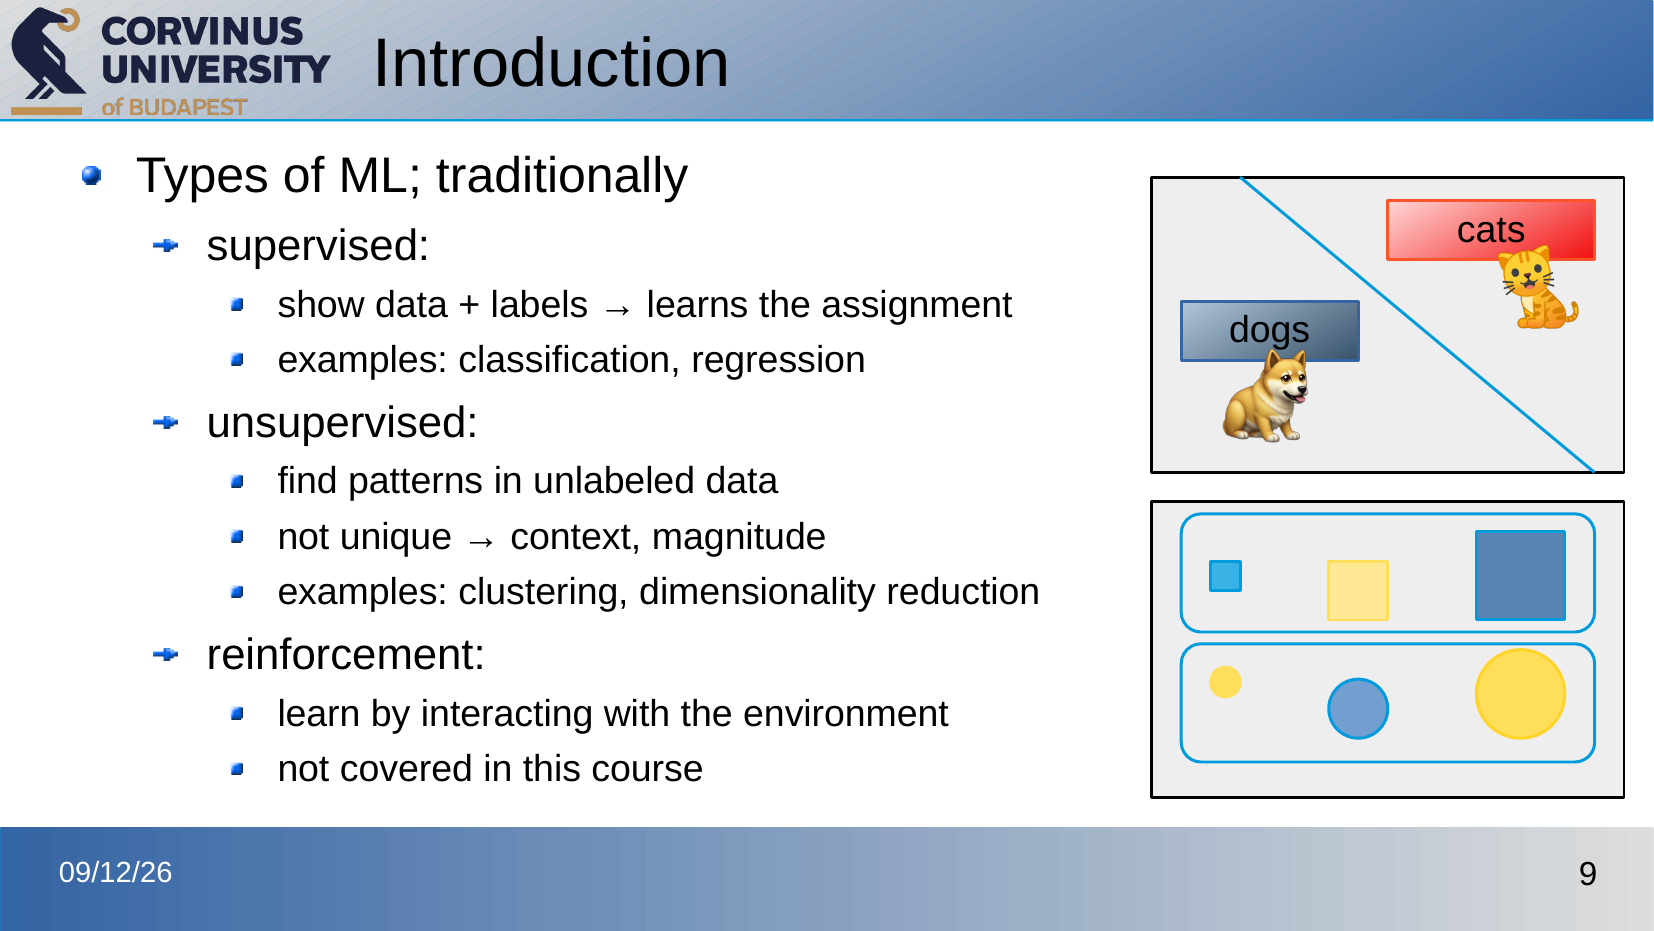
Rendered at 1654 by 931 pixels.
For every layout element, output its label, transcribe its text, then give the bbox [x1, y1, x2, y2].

text_box cats [1387, 200, 1595, 260]
picture [11, 7, 331, 115]
picture [1210, 336, 1329, 455]
text_box [1151, 177, 1591, 473]
picture [1494, 242, 1583, 331]
text_box [1244, 177, 1625, 473]
text_box [1151, 501, 1625, 798]
list Types of ML; traditionally supervised: show data + labels → learns the assignment examples: classification, regression unsupervised: find patterns in unlabeled data not unique → context, magnitude examples: clustering, dimensionality reduction reinforcement: learn by interacting with the environment not covered in this course [64, 147, 1601, 815]
title Introduction [372, 23, 1625, 103]
text_box dogs [1181, 301, 1359, 361]
